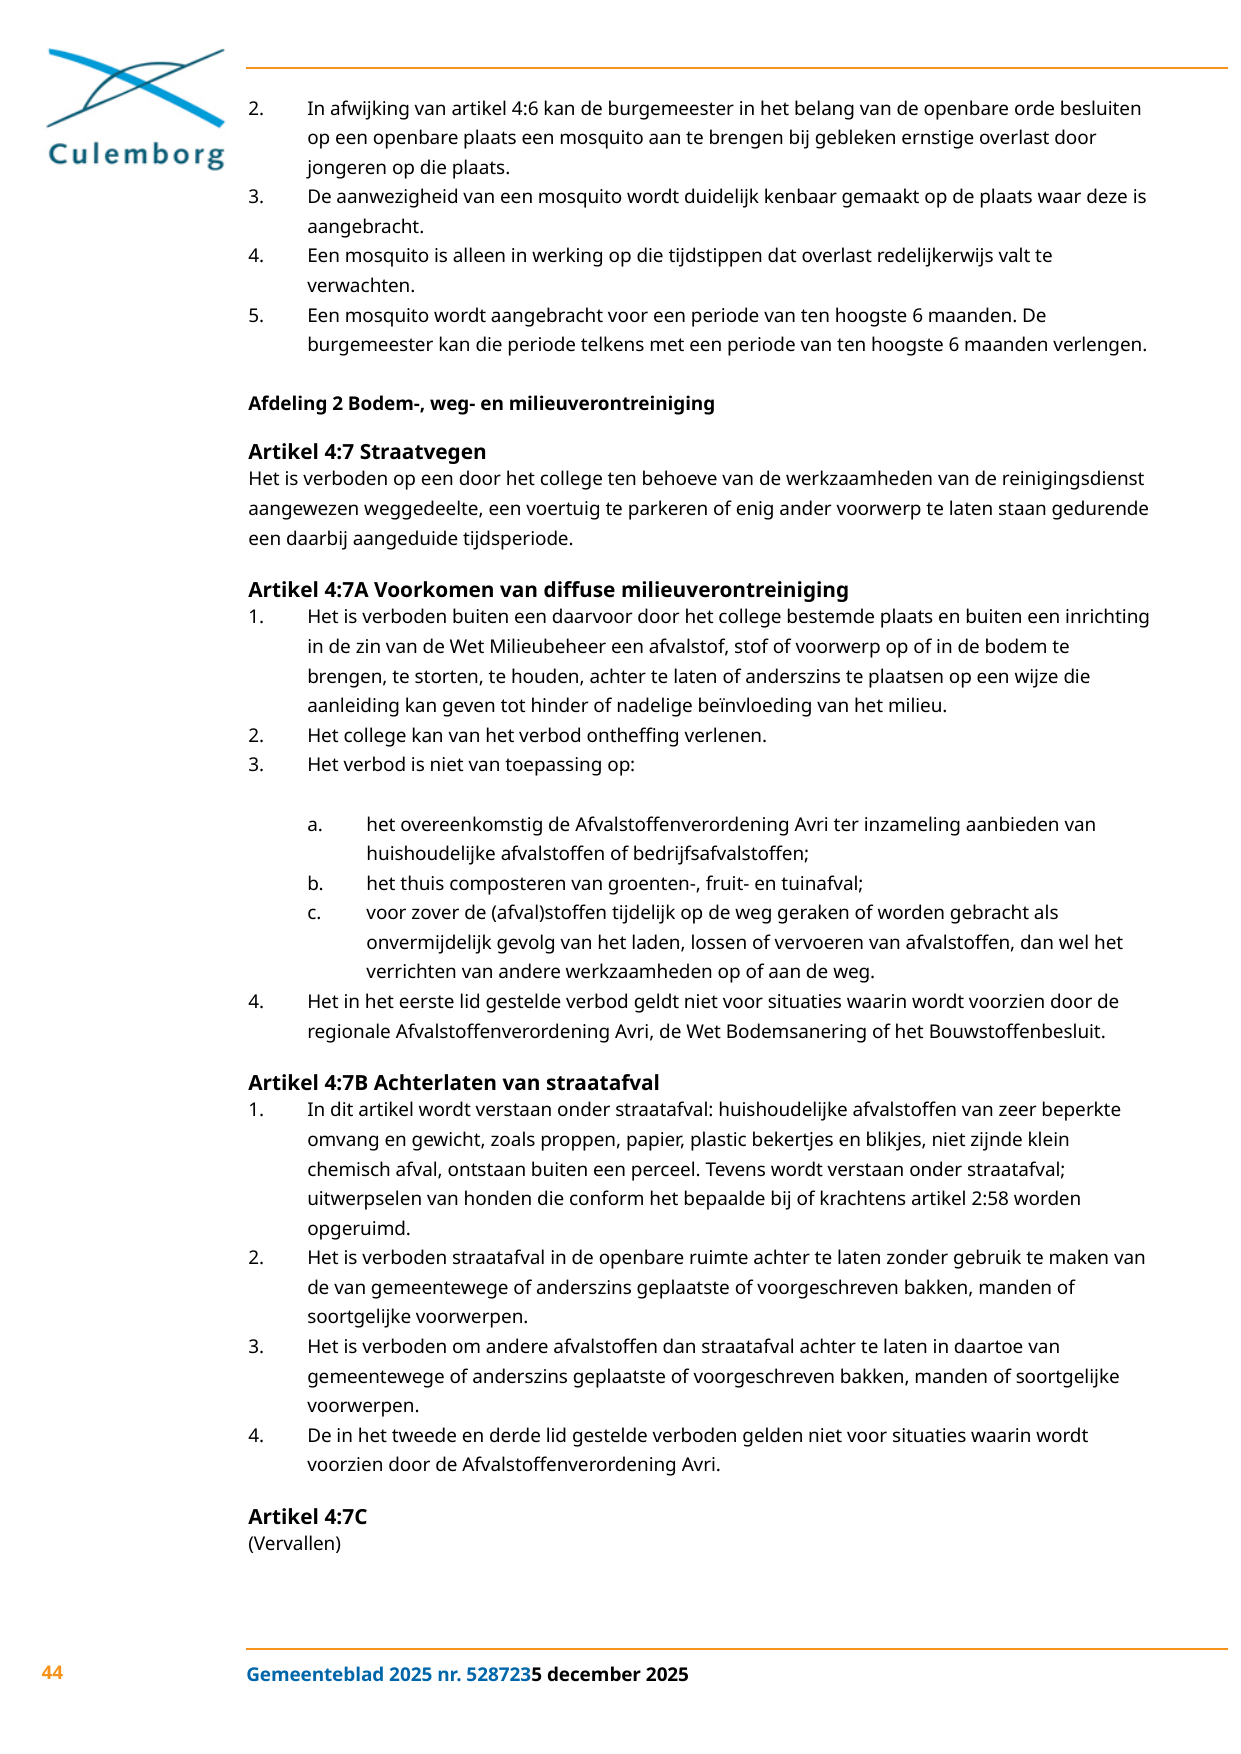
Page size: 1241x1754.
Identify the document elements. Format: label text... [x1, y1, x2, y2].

list Het in het eerste lid gestelde verbod geldt niet voor situaties waarin wordt voorzien door de regionale Afvalstoffenverordening Avri, de Wet Bodemsanering of het Bouwstoffenbesluit. [248, 988, 1152, 1043]
list De in het tweede en derde lid gestelde verboden gelden niet voor situaties waarin wordt voorzien door de Afvalstoffenverordening Avri. [248, 1422, 1152, 1477]
list voor zover de (afval)stoffen tijdelijk op de weg geraken of worden gebracht als onvermijdelijk gevolg van het laden, lossen of vervoeren van afvalstoffen, dan wel het verrichten van andere werkzaamheden op of aan de weg. [307, 899, 1152, 984]
list het thuis composteren van groenten-, fruit- en tuinafval; [307, 870, 1152, 896]
list Een mosquito is alleen in werking op die tijdstippen dat overlast redelijkerwijs valt te verwachten. [248, 243, 1152, 298]
list De aanwezigheid van een mosquito wordt duidelijk kenbaar gemaakt op de plaats waar deze is aangebracht. [248, 183, 1152, 239]
list Het college kan van het verbod ontheffing verlenen. [248, 722, 1152, 748]
picture [41, 47, 231, 172]
text Het is verboden op een door het college ten behoeve van de werkzaamheden van de reinigingsdienst aangewezen weggedeelte, een voertuig te parkeren of enig ander voorwerp te laten staan gedurende een daarbij aangeduide tijdsperiode. [248, 466, 1152, 551]
list Het is verboden om andere afvalstoffen dan straatafval achter te laten in daartoe van gemeentewege of anderszins geplaatste of voorgeschreven bakken, manden of soortgelijke voorwerpen. [248, 1333, 1152, 1418]
text Artikel 4:7 Straatvegen [248, 437, 1152, 466]
list het overeenkomstig de Afvalstoffenverordening Avri ter inzameling aanbieden van huishoudelijke afvalstoffen of bedrijfsafvalstoffen; [307, 811, 1152, 866]
text Artikel 4:7C [248, 1502, 1152, 1531]
list Een mosquito wordt aangebracht voor een periode van ten hoogste 6 maanden. De burgemeester kan die periode telkens met een periode van ten hoogste 6 maanden verlengen. [248, 302, 1152, 357]
text (Vervallen) [248, 1531, 1152, 1556]
text Artikel 4:7A Voorkomen van diffuse milieuverontreiniging [248, 575, 1152, 604]
list Het verbod is niet van toepassing op: [248, 752, 1152, 777]
list Het is verboden buiten een daarvoor door het college bestemde plaats en buiten een inrichting in de zin van de Wet Milieubeheer een afvalstof, stof of voorwerp op of in de bodem te brengen, te storten, te houden, achter te laten of anderszins te plaatsen op een wijze die aanleiding kan geven tot hinder of nadelige beïnvloeding van het milieu. [248, 604, 1152, 718]
list In dit artikel wordt verstaan onder straatafval: huishoudelijke afvalstoffen van zeer beperkte omvang en gewicht, zoals proppen, papier, plastic bekertjes en blikjes, niet zijnde klein chemisch afval, ontstaan buiten een perceel. Tevens wordt verstaan onder straatafval; uitwerpselen van honden die conform het bepaalde bij of krachtens artikel 2:58 worden opgeruimd. [248, 1097, 1152, 1241]
list In afwijking van artikel 4:6 kan de burgemeester in het belang van de openbare orde besluiten op een openbare plaats een mosquito aan te brengen bij gebleken ernstige overlast door jongeren op die plaats. [248, 95, 1152, 180]
text Afdeling 2 Bodem-, weg- en milieuverontreiniging [248, 391, 1152, 416]
list Het is verboden straatafval in de openbare ruimte achter te laten zonder gebruik te maken van de van gemeentewege of anderszins geplaatste of voorgeschreven bakken, manden of soortgelijke voorwerpen. [248, 1244, 1152, 1329]
text Artikel 4:7B Achterlaten van straatafval [248, 1068, 1152, 1097]
